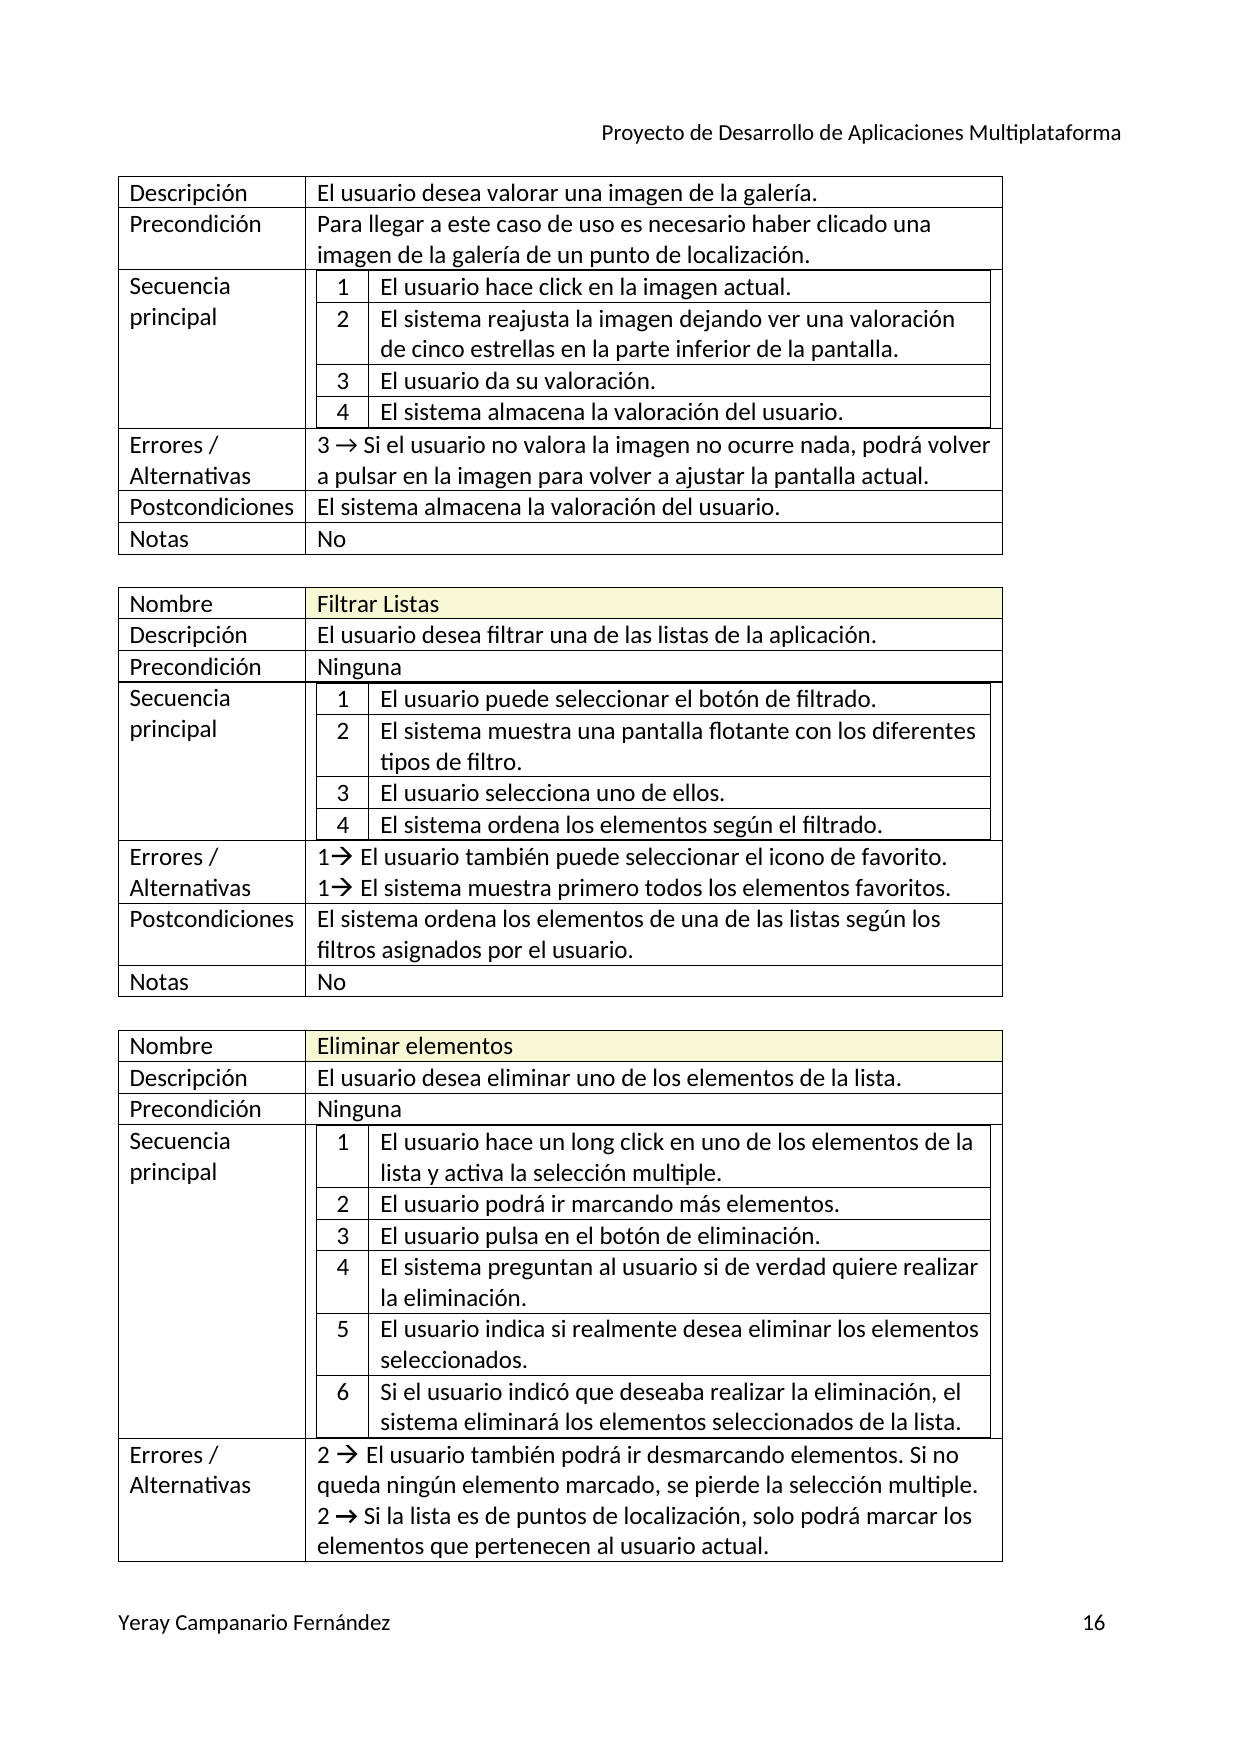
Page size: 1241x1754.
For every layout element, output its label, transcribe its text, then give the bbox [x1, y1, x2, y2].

table_cell 3 → Si el usuario no valora la imagen no ocurre nada, podrá volver a pulsar en la imagen para volver a ajustar la pantalla actual. [306, 429, 1002, 490]
table_cell Notas [119, 966, 305, 996]
table_cell 5 [317, 1314, 368, 1374]
table_cell El sistema ordena los elementos de una de las listas según los filtros asignados por el usuario. [306, 904, 1002, 964]
table_cell [306, 270, 316, 428]
table_header Filtrar Listas [306, 588, 1002, 618]
table_cell El usuario podrá ir marcando más elementos. [369, 1188, 990, 1219]
table_cell 2 [317, 715, 368, 776]
table_cell Notas [119, 523, 305, 553]
table_header 1 [317, 684, 368, 714]
table_header El usuario hace click en la imagen actual. [369, 271, 990, 302]
table_cell Errores / Alternativas [119, 429, 305, 490]
table_cell [306, 683, 316, 840]
table_cell El sistema preguntan al usuario si de verdad quiere realizar la eliminación. [369, 1251, 990, 1312]
table_cell 3 [317, 1220, 368, 1250]
table_cell 3 [317, 365, 368, 396]
table_header El usuario hace un long click en uno de los elementos de la lista y activa la selección multiple. [369, 1126, 990, 1187]
table_cell Ninguna [306, 1094, 1002, 1124]
table_cell Precondición [119, 208, 305, 269]
table_cell Para llegar a este caso de uso es necesario haber clicado una imagen de la galería de un punto de localización. [306, 208, 1002, 269]
table_header Nombre [119, 588, 305, 618]
table_cell El sistema ordena los elementos según el filtrado. [369, 809, 990, 839]
table_cell [991, 1125, 1002, 1438]
table_header Eliminar elementos [306, 1031, 1002, 1061]
table_cell 3 [317, 777, 368, 808]
table_cell Ninguna [306, 651, 1002, 681]
table_cell 1 El usuario también puede seleccionar el icono de favorito. 1 El sistema muestra primero todos los elementos favoritos. [306, 841, 1002, 902]
table_cell Secuencia principal [119, 270, 305, 428]
table_cell Errores / Alternativas [119, 1439, 305, 1561]
table_cell Errores / Alternativas [119, 841, 305, 902]
table_cell Precondición [119, 1094, 305, 1124]
table_cell Descripción [119, 177, 305, 207]
table_cell 6 [317, 1376, 368, 1437]
table_cell 4 [317, 1251, 368, 1312]
table_header 1 [317, 271, 368, 302]
table_header El usuario puede seleccionar el botón de filtrado. [369, 684, 990, 714]
table_cell Precondición [119, 651, 305, 681]
table_cell El usuario selecciona uno de ellos. [369, 777, 990, 808]
table_cell El usuario desea eliminar uno de los elementos de la lista. [306, 1062, 1002, 1093]
table_cell [991, 683, 1002, 840]
table_cell Postcondiciones [119, 904, 305, 964]
table_cell No [306, 523, 1002, 553]
table_cell 2 [317, 1188, 368, 1219]
table_cell 4 [317, 809, 368, 839]
table_cell El sistema reajusta la imagen dejando ver una valoración de cinco estrellas en la parte inferior de la pantalla. [369, 303, 990, 364]
table_cell Secuencia principal [119, 1125, 305, 1438]
table_cell El sistema almacena la valoración del usuario. [369, 397, 990, 427]
table_cell El usuario indica si realmente desea eliminar los elementos seleccionados. [369, 1314, 990, 1374]
table_cell Descripción [119, 619, 305, 650]
table_header Nombre [119, 1031, 305, 1061]
table_cell El usuario desea valorar una imagen de la galería. [306, 177, 1002, 207]
table_cell [306, 1125, 316, 1438]
table_cell 4 [317, 397, 368, 427]
table_cell Si el usuario indicó que deseaba realizar la eliminación, el sistema eliminará los elementos seleccionados de la lista. [369, 1376, 990, 1437]
table_cell 2 [317, 303, 368, 364]
table_cell No [306, 966, 1002, 996]
table_header 1 [317, 1126, 368, 1187]
table_cell El sistema almacena la valoración del usuario. [306, 491, 1002, 522]
table_cell Postcondiciones [119, 491, 305, 522]
table_cell [991, 270, 1002, 428]
table_cell Descripción [119, 1062, 305, 1093]
table_cell Secuencia principal [119, 683, 305, 840]
table_cell El usuario desea filtrar una de las listas de la aplicación. [306, 619, 1002, 650]
table_cell 2  El usuario también podrá ir desmarcando elementos. Si no queda ningún elemento marcado, se pierde la selección multiple. 2 → Si la lista es de puntos de localización, solo podrá marcar los elementos que pertenecen al usuario actual. [306, 1439, 1002, 1561]
table_cell El usuario da su valoración. [369, 365, 990, 396]
table_cell El usuario pulsa en el botón de eliminación. [369, 1220, 990, 1250]
table_cell El sistema muestra una pantalla flotante con los diferentes tipos de filtro. [369, 715, 990, 776]
